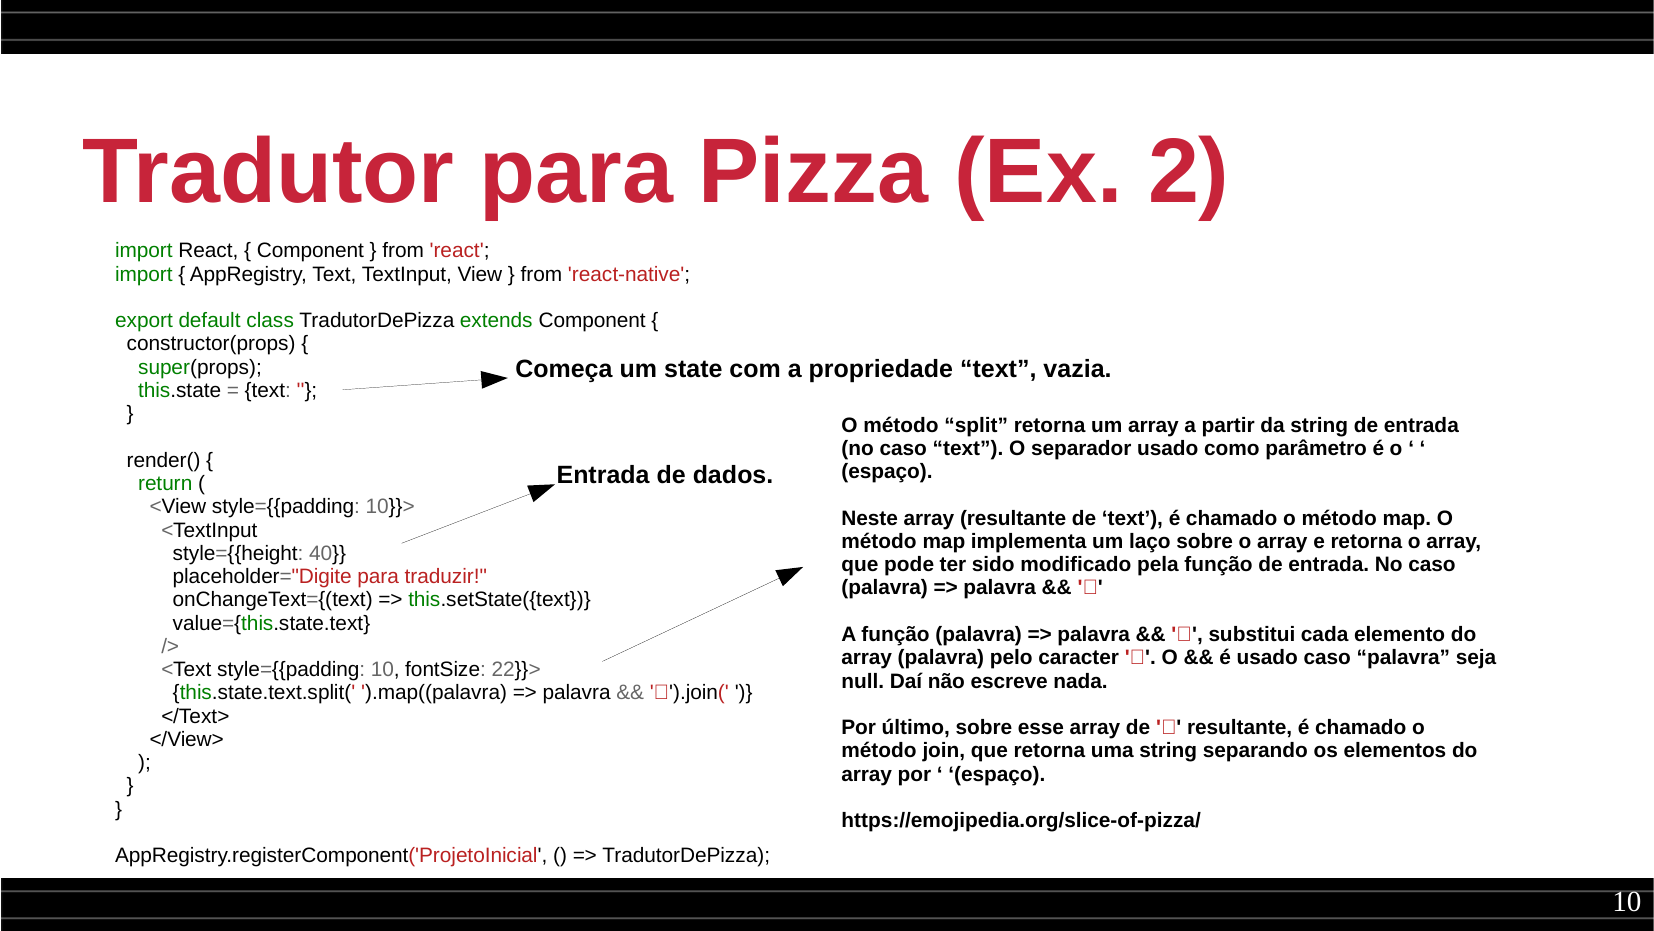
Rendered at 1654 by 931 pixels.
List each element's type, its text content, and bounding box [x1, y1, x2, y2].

picture [1, 878, 1654, 931]
text_box O método “split” retorna um array a partir da string de entrada (no caso “text”). O separador usado como parâmetro é o ‘ ‘ (espaço). Neste array (resultante de ‘text’), é chamado o método map. O método map implementa um laço sobre o array e retorna o array, que pode ter sido modificado pela função de entrada. No caso (palavra) => palavra && '🍕' A função (palavra) => palavra && '🍕', substitui cada elemento do array (palavra) pelo caracter '🍕'. O && é usado caso “palavra” seja null. Daí não escreve nada. Por último, sobre esse array de '🍕' resultante, é chamado o método join, que retorna uma string separando os elementos do array por ‘ ‘(espaço). https://emojipedia.org/slice-of-pizza/ [826, 406, 1512, 840]
text_box import React, { Component } from 'react'; import { AppRegistry, Text, TextInput, View } from 'react-native'; export default class TradutorDePizza extends Component { constructor(props) { super(props); this.state = {text: ''}; } render() { return ( <View style={{padding: 10}}> <TextInput style={{height: 40}} placeholder="Digite para traduzir!" onChangeText={(text) => this.setState({text})} value={this.state.text} /> <Text style={{padding: 10, fontSize: 22}}> {this.state.text.split(' ').map((palavra) => palavra && '🍕').join(' ')} </Text> </View> ); } } AppRegistry.registerComponent('ProjetoInicial', () => TradutorDePizza); [100, 231, 1282, 898]
text_box Começa um state com a propriedade “text”, vazia. [500, 346, 1129, 390]
text_box Entrada de dados. [541, 453, 789, 497]
picture [1, 0, 1654, 54]
title Tradutor para Pizza (Ex. 2) [82, 92, 1571, 249]
